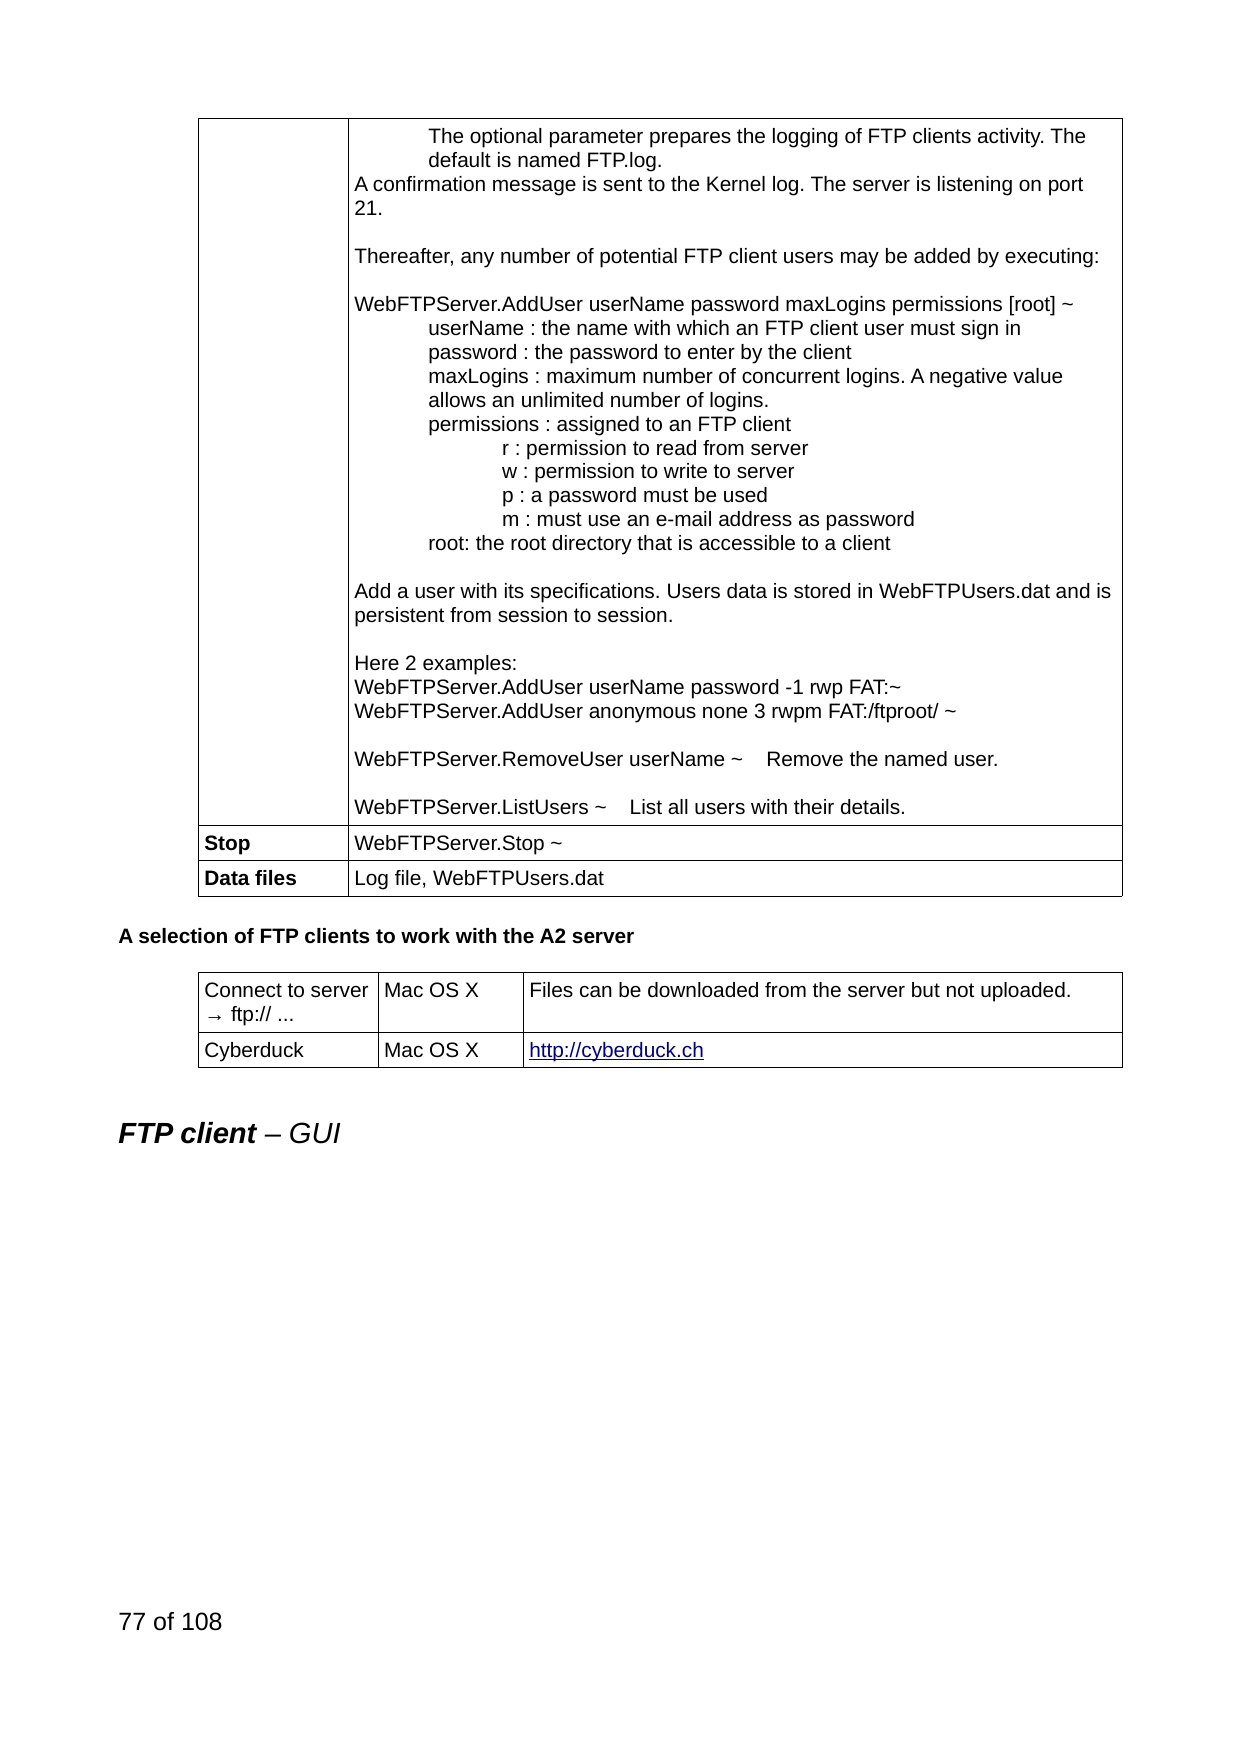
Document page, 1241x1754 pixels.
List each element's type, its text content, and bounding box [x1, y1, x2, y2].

table_cell Stop [199, 826, 348, 860]
table_header Connect to server → ftp:// ... [199, 973, 378, 1032]
table_cell WebFTPServer.Stop ~ [349, 826, 1122, 860]
text A selection of FTP clients to work with the A2 server [118, 924, 1122, 948]
table_header Files can be downloaded from the server but not uploaded. [524, 973, 1122, 1032]
table_cell Mac OS X [379, 1033, 523, 1067]
subtitle FTP client – GUI [118, 1116, 1122, 1150]
table_cell http://cyberduck.ch [524, 1033, 1122, 1067]
table_cell Cyberduck [199, 1033, 378, 1067]
table_header Mac OS X [379, 973, 523, 1032]
table_cell The optional parameter prepares the logging of FTP clients activity. The default is named FTP.log. A confirmation message is sent to the Kernel log. The server is listening on port 21. Thereafter, any number of potential FTP client users may be added by executing: WebFTPServer.AddUser userName password maxLogins permissions [root] ~ userName : the name with which an FTP client user must sign in password : the password to enter by the client maxLogins : maximum number of concurrent logins. A negative value allows an unlimited number of logins. permissions : assigned to an FTP client r : permission to read from server w : permission to write to server p : a password must be used m : must use an e-mail address as password root: the root directory that is accessible to a client Add a user with its specifications. Users data is stored in WebFTPUsers.dat and is persistent from session to session. Here 2 examples: WebFTPServer.AddUser userName password -1 rwp FAT:~ WebFTPServer.AddUser anonymous none 3 rwpm FAT:/ftproot/ ~ WebFTPServer.RemoveUser userName ~ Remove the named user. WebFTPServer.ListUsers ~ List all users with their details. [349, 119, 1122, 824]
table_cell Data files [199, 861, 348, 896]
table_cell [199, 119, 348, 824]
table_cell Log file, WebFTPUsers.dat [349, 861, 1122, 896]
